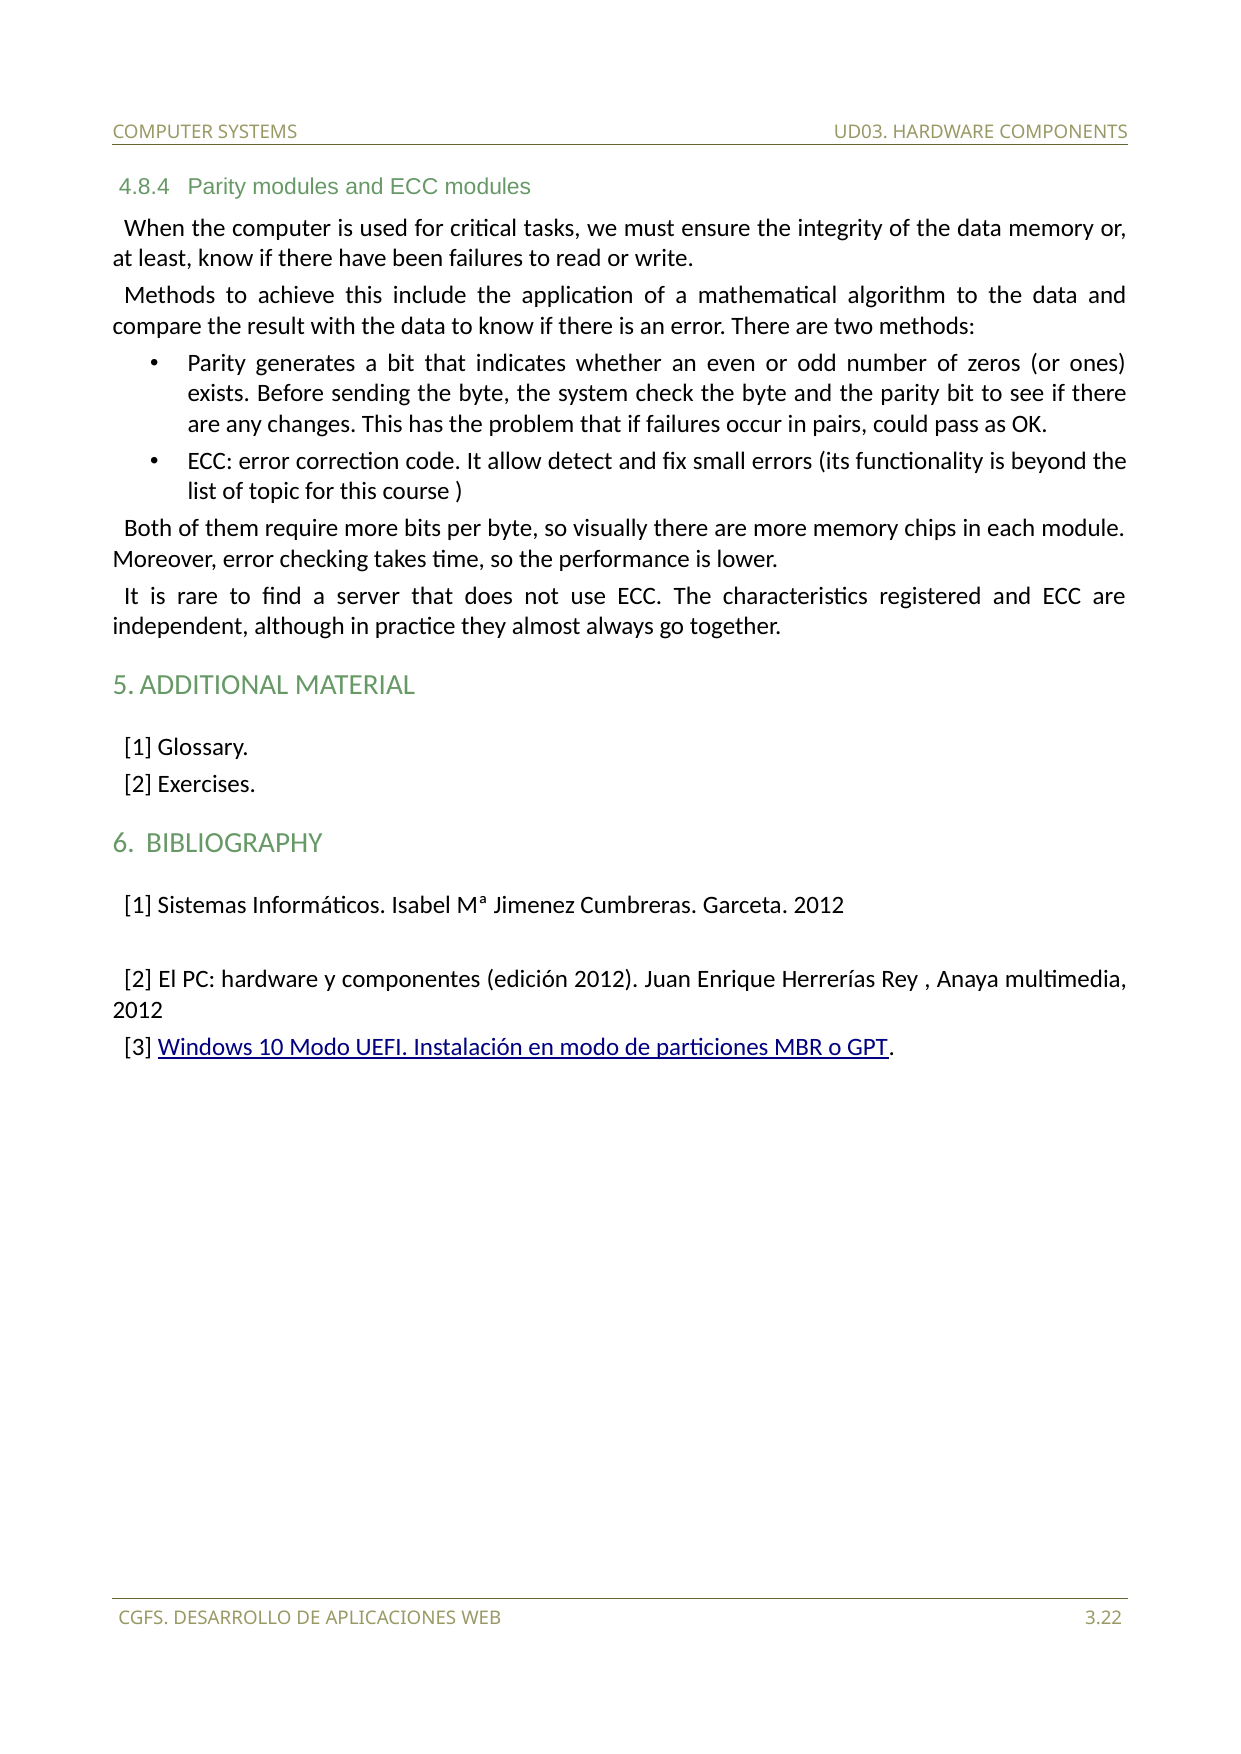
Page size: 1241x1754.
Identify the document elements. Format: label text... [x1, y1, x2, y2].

text Both of them require more bits per byte, so visually there are more memory chips in each module. Moreover, error checking takes time, so the performance is lower. [112, 512, 1128, 573]
text [1] Glossary. [112, 732, 1128, 762]
list Parity generates a bit that indicates whether an even or odd number of zeros (or ones) exists. Before sending the byte, the system check the byte and the parity bit to see if there are any changes. This has the problem that if failures occur in pairs, could pass as OK. [150, 347, 1128, 438]
subtitle Bibliography [112, 824, 1128, 859]
text Methods to achieve this include the application of a mathematical algorithm to the data and compare the result with the data to know if there is an error. There are two methods: [112, 279, 1128, 341]
subtitle Additional material [112, 666, 1128, 701]
subtitle Parity modules and ECC modules [112, 173, 1128, 199]
text [2] Exercises. [112, 768, 1128, 799]
text [3] Windows 10 Modo UEFI. Instalación en modo de particiones MBR o GPT. [112, 1031, 1128, 1062]
text It is rare to find a server that does not use ECC. The characteristics registered and ECC are independent, although in practice they almost always go together. [112, 580, 1128, 641]
text [2] El PC: hardware y componentes (edición 2012). Juan Enrique Herrerías Rey , Anaya multimedia, 2012 [112, 963, 1128, 1024]
text When the computer is used for critical tasks, we must ensure the integrity of the data memory or, at least, know if there have been failures to read or write. [112, 212, 1128, 273]
list ECC: error correction code. It allow detect and fix small errors (its functionality is beyond the list of topic for this course ) [150, 445, 1128, 506]
text [1] Sistemas Informáticos. Isabel Mª Jimenez Cumbreras. Garceta. 2012 [112, 889, 1128, 920]
